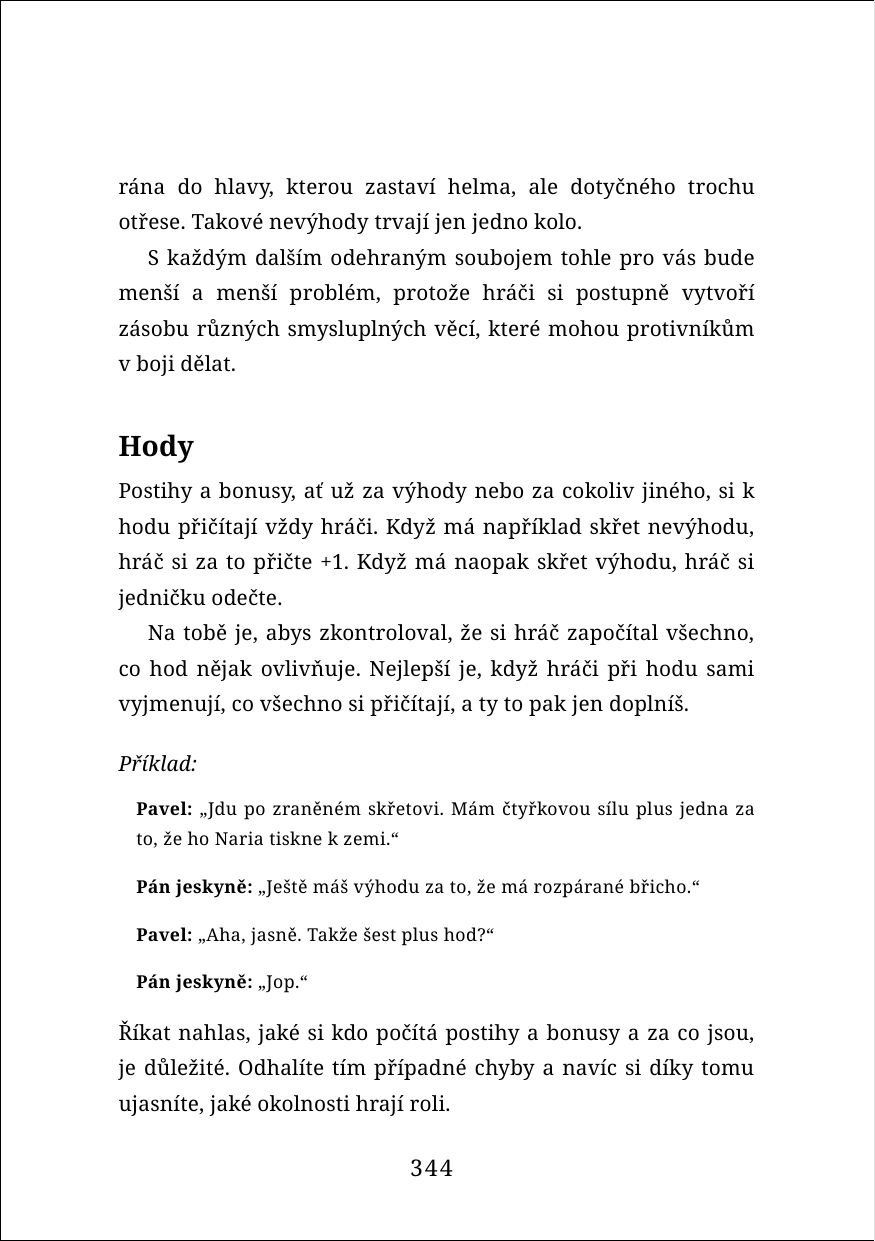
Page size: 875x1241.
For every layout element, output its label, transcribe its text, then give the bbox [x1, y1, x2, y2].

text Říkat nahlas, jaké si kdo počítá postihy a bonusy a za co jsou, je důležité. Odhalíte tím případné chyby a navíc si díky tomu ujasníte, jaké okolnosti hrají roli. [118, 1018, 756, 1117]
subtitle Hody [118, 426, 756, 464]
text Pán jeskyně: „Jop.“ [136, 970, 756, 994]
text Pavel: „Jdu po zraněném skřetovi. Mám čtyřkovou sílu plus jedna za to, že ho Naria tiskne k zemi.“ [136, 796, 756, 850]
text rána do hlavy, kterou zastaví helma, ale dotyčného trochu otřese. Takové nevýhody trvají jen jedno kolo. S každým dalším odehraným soubojem tohle pro vás bude menší a menší problém, protože hráči si postupně vytvoří zásobu různých smysluplných věcí, které mohou protivníkům v boji dělat. [118, 172, 756, 378]
text Příklad: [118, 749, 756, 777]
text Postihy a bonusy, ať už za výhody nebo za cokoliv jiného, si k hodu přičítají vždy hráči. Když má například skřet nevýhodu, hráč si za to přičte +1. Když má naopak skřet výhodu, hráč si jedničku odečte. Na tobě je, abys zkontroloval, že si hráč započítal všechno, co hod nějak ovlivňuje. Nejlepší je, když hráči při hodu sami vyjmenují, co všechno si přičítají, a ty to pak jen doplníš. [118, 476, 756, 718]
text Pán jeskyně: „Ještě máš výhodu za to, že má rozpárané břicho.“ [136, 874, 756, 898]
text Pavel: „Aha, jasně. Takže šest plus hod?“ [136, 922, 756, 946]
